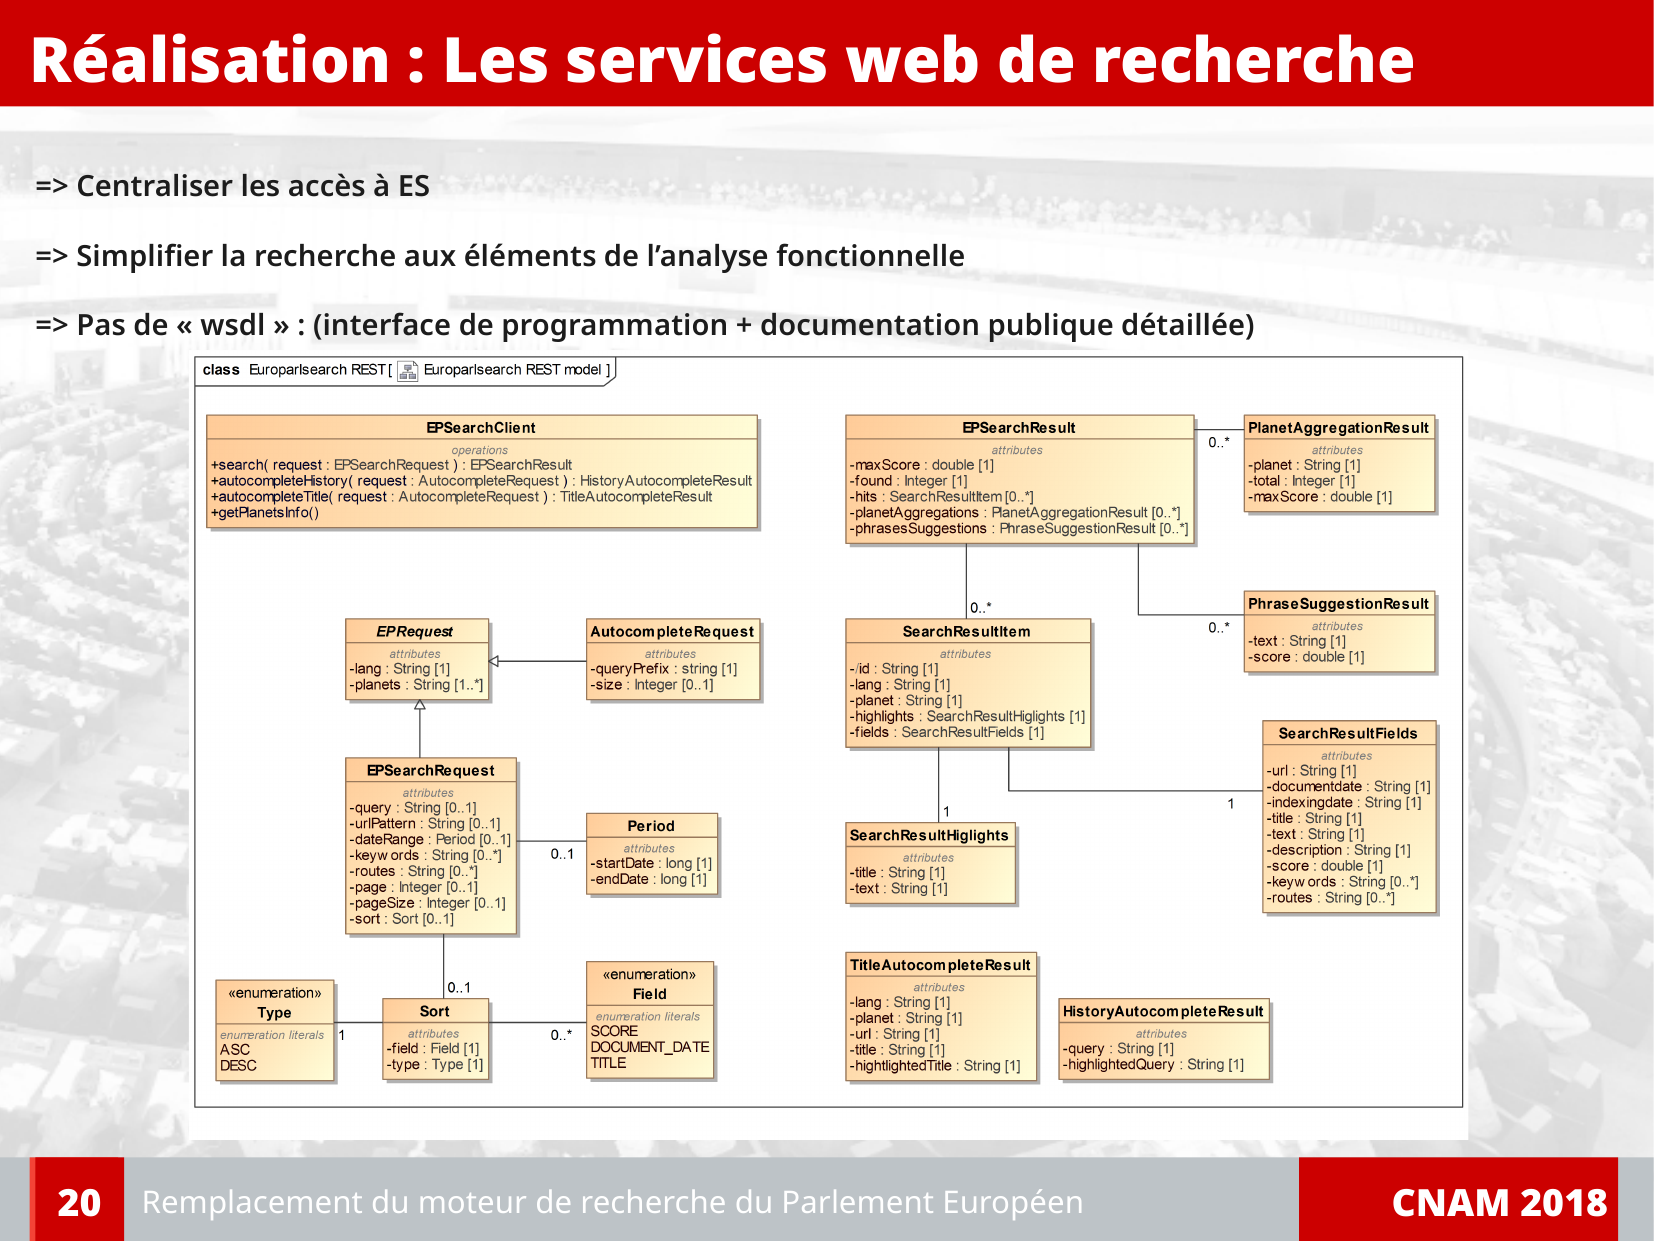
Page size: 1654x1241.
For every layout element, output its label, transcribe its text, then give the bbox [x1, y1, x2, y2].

picture [0, 107, 1654, 1157]
list => Centraliser les accès à ES => Simplifier la recherche aux éléments de l’analyse fonctionnelle => Pas de « wsdl » : (interface de programmation + documentation publique détaillée) [35, 165, 1619, 402]
title Réalisation : Les services web de recherche [29, 0, 1636, 101]
